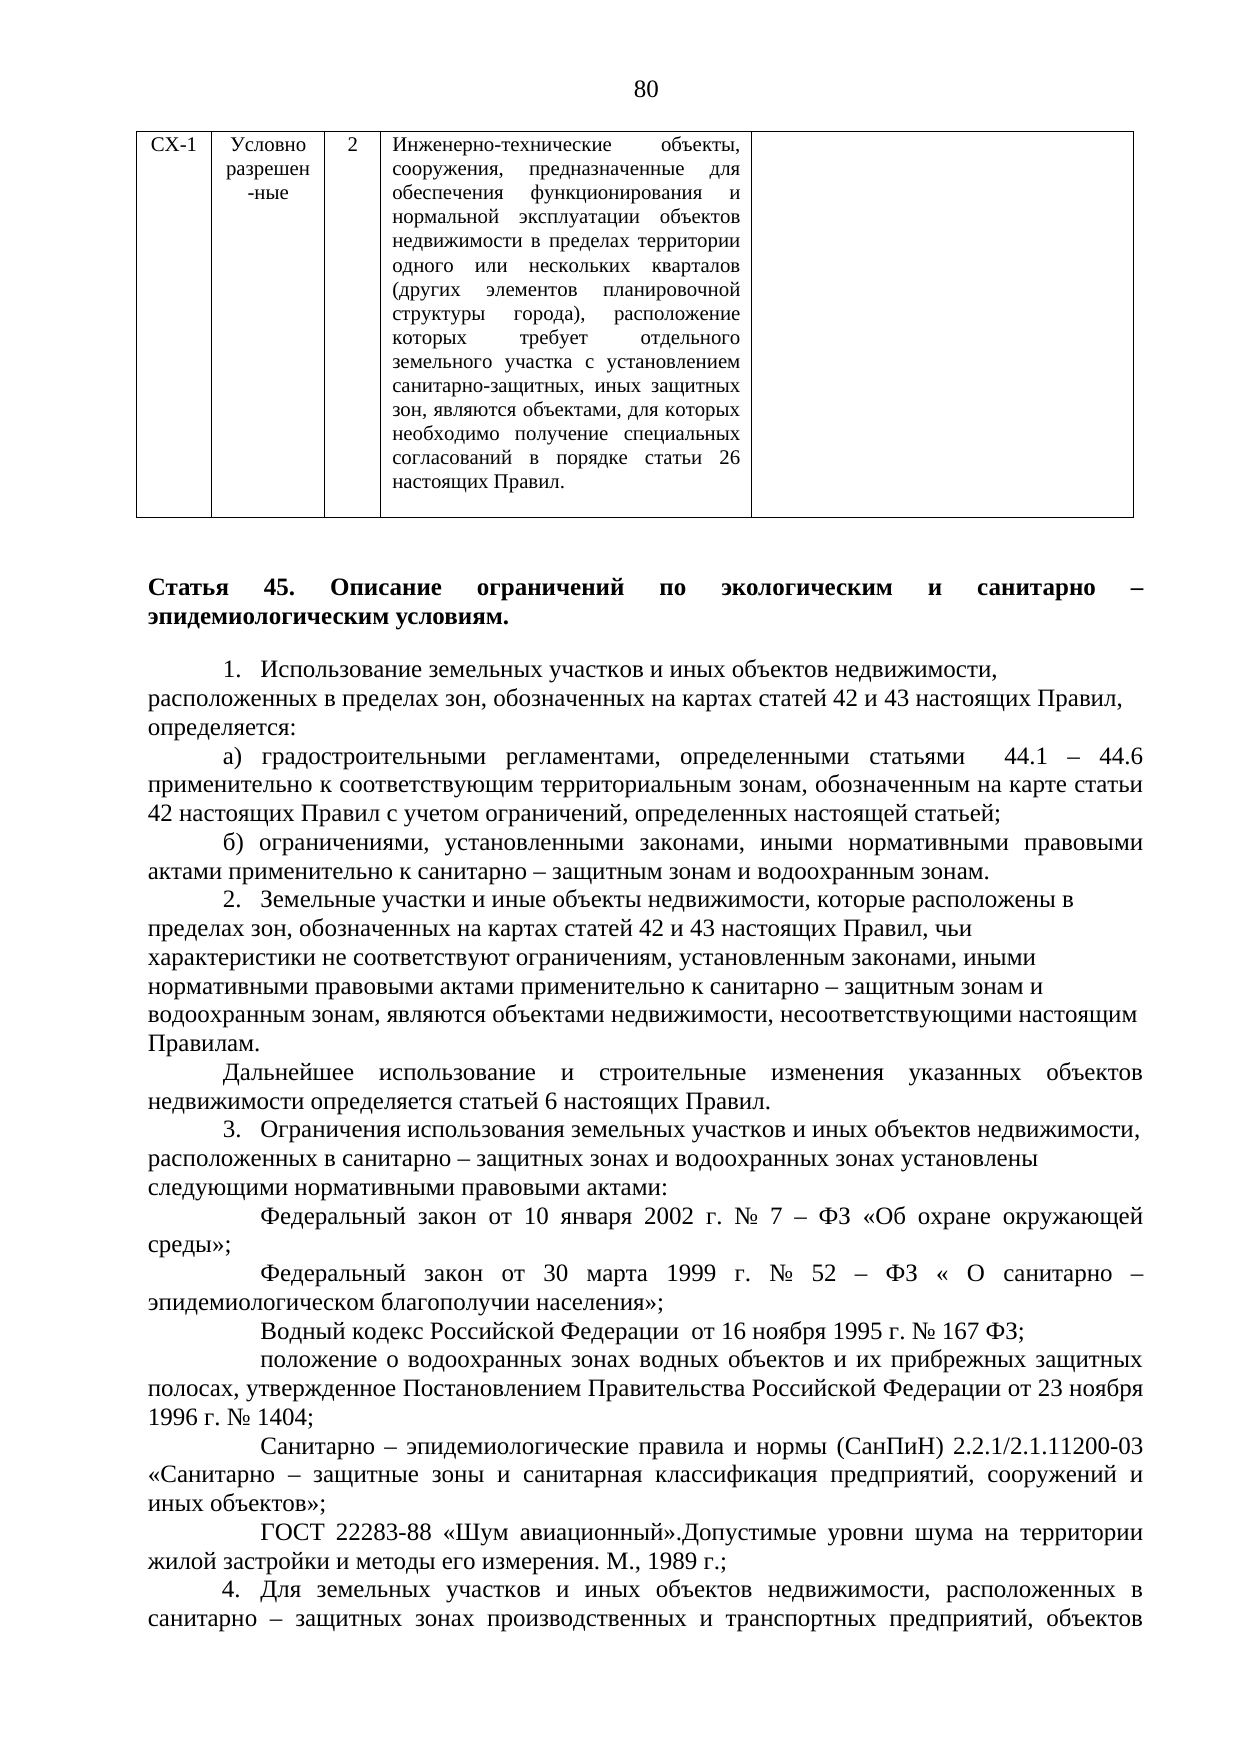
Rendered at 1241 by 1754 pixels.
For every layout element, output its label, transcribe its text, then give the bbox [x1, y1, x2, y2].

list Для земельных участков и иных объектов недвижимости, расположенных в санитарно – защитных зонах производственных и транспортных предприятий, объектов [148, 1574, 1144, 1632]
table_cell 2 [325, 132, 380, 517]
list Ограничения использования земельных участков и иных объектов недвижимости, расположенных в санитарно – защитных зонах и водоохранных зонах установлены следующими нормативными правовыми актами: [148, 1114, 1144, 1201]
text Дальнейшее использование и строительные изменения указанных объектов недвижимости определяется статьей 6 настоящих Правил. [148, 1057, 1144, 1114]
text а) градостроительными регламентами, определенными статьями 44.1 – 44.6 применительно к соответствующим территориальным зонам, обозначенным на карте статьи 42 настоящих Правил с учетом ограничений, определенных настоящей статьей; [148, 741, 1144, 827]
list Земельные участки и иные объекты недвижимости, которые расположены в пределах зон, обозначенных на картах статей 42 и 43 настоящих Правил, чьи характеристики не соответствуют ограничениям, установленным законами, иными нормативными правовыми актами применительно к санитарно – защитным зонам и водоохранным зонам, являются объектами недвижимости, несоответствующими настоящим Правилам. [148, 884, 1144, 1057]
list Водный кодекс Российской Федерации от 16 ноября 1995 г. № 167 ФЗ; [148, 1316, 1144, 1344]
list Использование земельных участков и иных объектов недвижимости, расположенных в пределах зон, обозначенных на картах статей 42 и 43 настоящих Правил, определяется: [148, 654, 1144, 741]
list Федеральный закон от 30 марта 1999 г. № 52 – ФЗ « О санитарно – эпидемиологическом благополучии населения»; [148, 1258, 1144, 1316]
list ГОСТ 22283-88 «Шум авиационный».Допустимые уровни шума на территории жилой застройки и методы его измерения. М., 1989 г.; [148, 1517, 1144, 1574]
table_cell СХ-1 [137, 132, 211, 517]
subtitle Статья 45. Описание ограничений по экологическим и санитарно – эпидемиологическим условиям. [148, 572, 1144, 629]
text б) ограничениями, установленными законами, иными нормативными правовыми актами применительно к санитарно – защитным зонам и водоохранным зонам. [148, 827, 1144, 884]
list Федеральный закон от 10 января 2002 г. № 7 – ФЗ «Об охране окружающей среды»; [148, 1201, 1144, 1258]
table_cell [752, 132, 1133, 517]
list положение о водоохранных зонах водных объектов и их прибрежных защитных полосах, утвержденное Постановлением Правительства Российской Федерации от 23 ноября 1996 г. № 1404; [148, 1344, 1144, 1431]
list Санитарно – эпидемиологические правила и нормы (СанПиН) 2.2.1/2.1.11200-03 «Санитарно – защитные зоны и санитарная классификация предприятий, сооружений и иных объектов»; [148, 1431, 1144, 1517]
table_cell Условно разрешен-ные [212, 132, 324, 517]
table_cell Инженерно-технические объекты, сооружения, предназначенные для обеспечения функционирования и нормальной эксплуатации объектов недвижимости в пределах территории одного или нескольких кварталов (других элементов планировочной структуры города), расположение которых требует отдельного земельного участка с установлением санитарно-защитных, иных защитных зон, являются объектами, для которых необходимо получение специальных согласований в порядке статьи 26 настоящих Правил. [381, 132, 751, 517]
